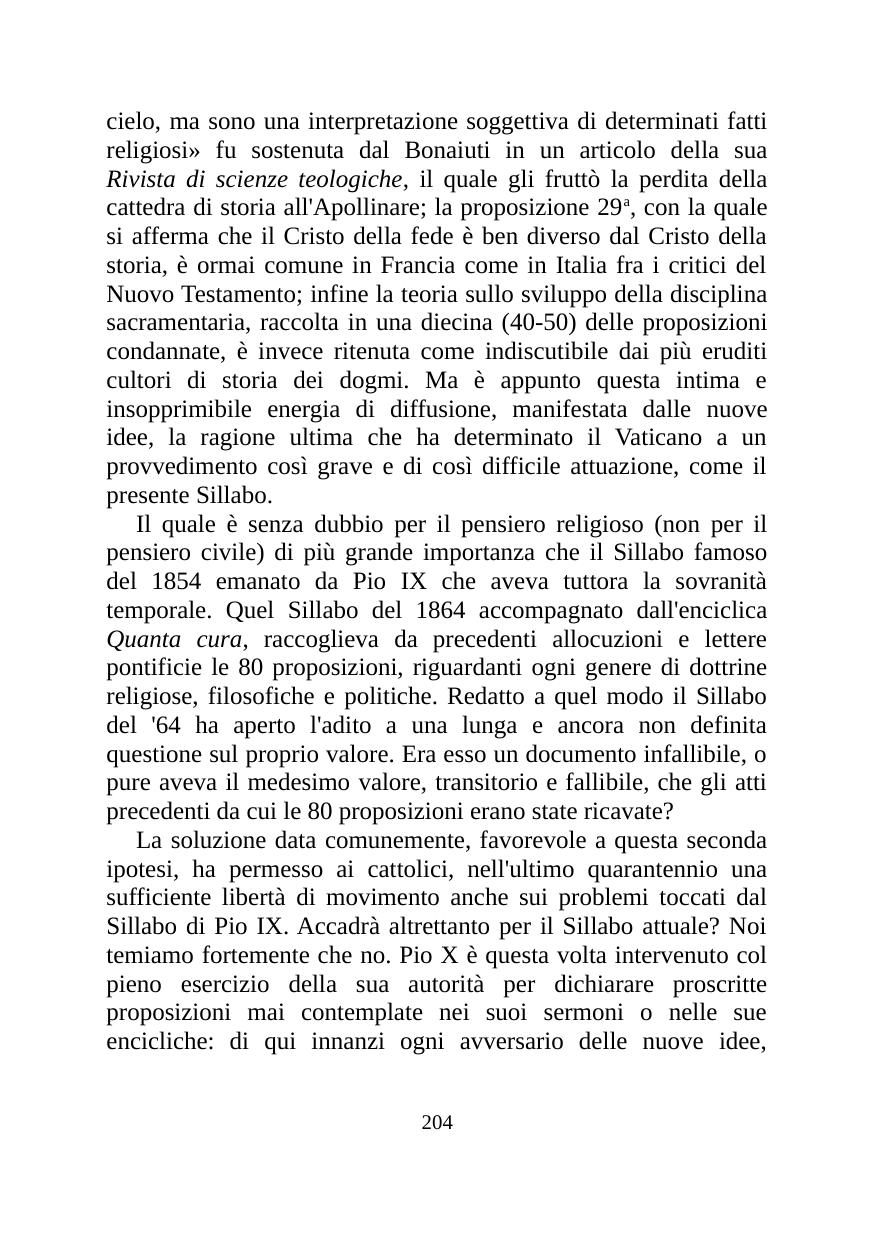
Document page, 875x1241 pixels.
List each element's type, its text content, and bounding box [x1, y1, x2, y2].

text La soluzione data comunemente, favorevole a questa seconda ipotesi, ha permesso ai cattolici, nell'ultimo quarantennio una sufficiente libertà di movimento anche sui problemi toccati dal Sillabo di Pio IX. Accadrà altrettanto per il Sillabo attuale? Noi temiamo fortemente che no. Pio X è questa volta intervenuto col pieno esercizio della sua autorità per dichiarare proscritte proposizioni mai contemplate nei suoi sermoni o nelle sue encicliche: di qui innanzi ogni avversario delle nuove idee, [106, 825, 768, 1055]
text Il quale è senza dubbio per il pensiero religioso (non per il pensiero civile) di più grande importanza che il Sillabo famoso del 1854 emanato da Pio IX che aveva tuttora la sovranità temporale. Quel Sillabo del 1864 accompagnato dall'enciclica Quanta cura, raccoglieva da precedenti allocuzioni e lettere pontificie le 80 proposizioni, riguardanti ogni genere di dottrine religiose, filosofiche e politiche. Redatto a quel modo il Sillabo del '64 ha aperto l'adito a una lunga e ancora non definita questione sul proprio valore. Era esso un documento infallibile, o pure aveva il medesimo valore, transitorio e fallibile, che gli atti precedenti da cui le 80 proposizioni erano state ricavate? [106, 509, 768, 825]
text cielo, ma sono una interpretazione soggettiva di determinati fatti religiosi» fu sostenuta dal Bonaiuti in un articolo della sua Rivista di scienze teologiche, il quale gli fruttò la perdita della cattedra di storia all'Apollinare; la proposizione 29a, con la quale si afferma che il Cristo della fede è ben diverso dal Cristo della storia, è ormai comune in Francia come in Italia fra i critici del Nuovo Testamento; infine la teoria sullo sviluppo della disciplina sacramentaria, raccolta in una diecina (40-50) delle proposizioni condannate, è invece ritenuta come indiscutibile dai più eruditi cultori di storia dei dogmi. Ma è appunto questa intima e insopprimibile energia di diffusione, manifestata dalle nuove idee, la ragione ultima che ha determinato il Vaticano a un provvedimento così grave e di così difficile attuazione, come il presente Sillabo. [106, 106, 768, 509]
